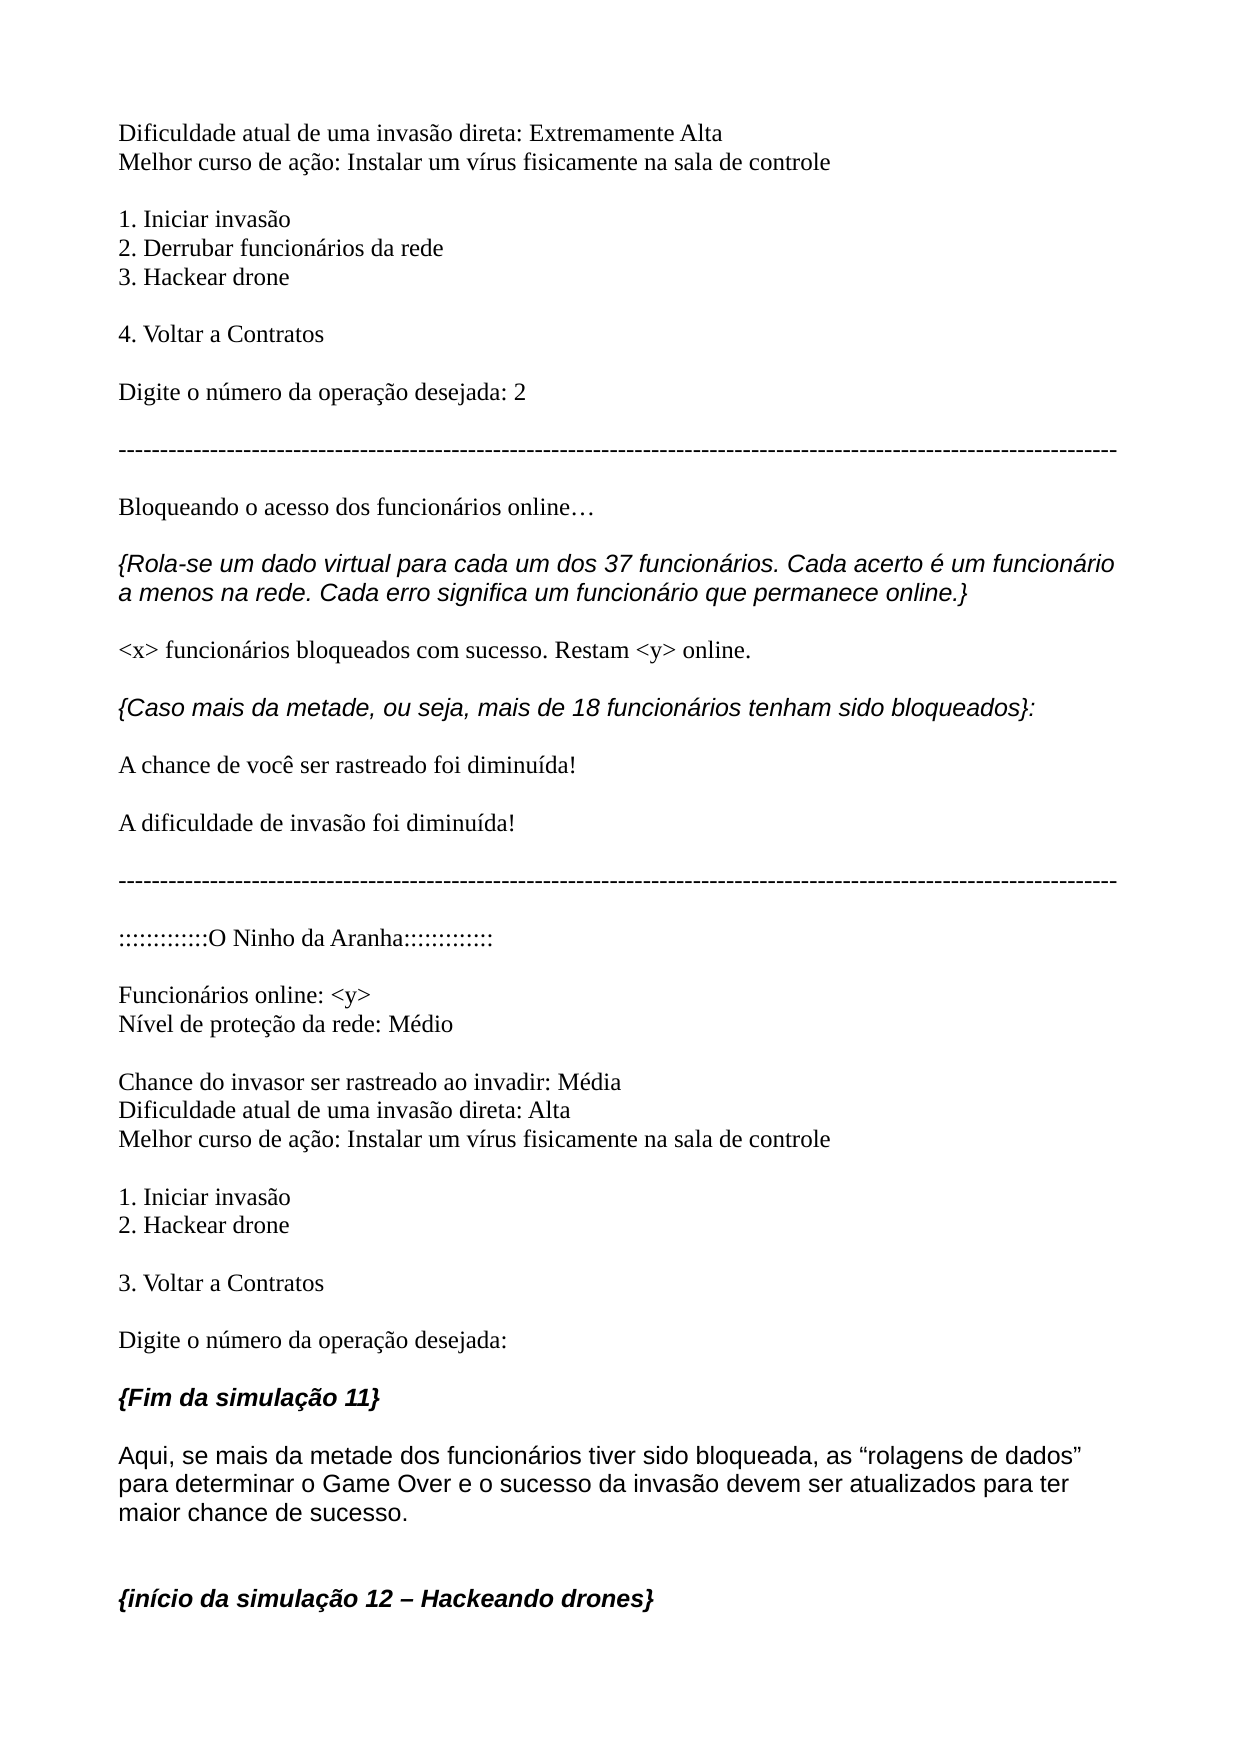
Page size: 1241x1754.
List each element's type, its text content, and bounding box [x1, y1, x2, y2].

text Melhor curso de ação: Instalar um vírus fisicamente na sala de controle [118, 147, 1122, 176]
text 1. Iniciar invasão [118, 1182, 1122, 1211]
text Chance do invasor ser rastreado ao invadir: Média [118, 1067, 1122, 1096]
text Digite o número da operação desejada: 2 [118, 377, 1122, 406]
text {Caso mais da metade, ou seja, mais de 18 funcionários tenham sido bloqueados}: [118, 693, 1122, 722]
text Dificuldade atual de uma invasão direta: Alta [118, 1096, 1122, 1124]
text {Fim da simulação 11} [118, 1383, 1122, 1412]
text {Rola-se um dado virtual para cada um dos 37 funcionários. Cada acerto é um funcionário a menos na rede. Cada erro significa um funcionário que permanece online.} [118, 549, 1122, 607]
text Aqui, se mais da metade dos funcionários tiver sido bloqueada, as “rolagens de dados” para determinar o Game Over e o sucesso da invasão devem ser atualizados para ter maior chance de sucesso. [118, 1441, 1122, 1527]
text Bloqueando o acesso dos funcionários online… [118, 492, 1122, 521]
text ------------------------------------------------------------------------------------------------------------------------ [118, 434, 1122, 463]
text 3. Hackear drone [118, 262, 1122, 291]
text Digite o número da operação desejada: [118, 1326, 1122, 1354]
text <x> funcionários bloqueados com sucesso. Restam <y> online. [118, 636, 1122, 664]
text A chance de você ser rastreado foi diminuída! [118, 751, 1122, 779]
text Dificuldade atual de uma invasão direta: Extremamente Alta [118, 118, 1122, 147]
text 1. Iniciar invasão [118, 204, 1122, 233]
text ------------------------------------------------------------------------------------------------------------------------ [118, 866, 1122, 894]
text 2. Hackear drone [118, 1211, 1122, 1239]
text Nível de proteção da rede: Médio [118, 1009, 1122, 1038]
text :::::::::::::O Ninho da Aranha::::::::::::: [118, 923, 1122, 952]
text 3. Voltar a Contratos [118, 1268, 1122, 1297]
text {início da simulação 12 – Hackeando drones} [118, 1584, 1122, 1613]
text 4. Voltar a Contratos [118, 319, 1122, 348]
text Melhor curso de ação: Instalar um vírus fisicamente na sala de controle [118, 1124, 1122, 1153]
text A dificuldade de invasão foi diminuída! [118, 808, 1122, 837]
text Funcionários online: <y> [118, 981, 1122, 1009]
text 2. Derrubar funcionários da rede [118, 233, 1122, 262]
